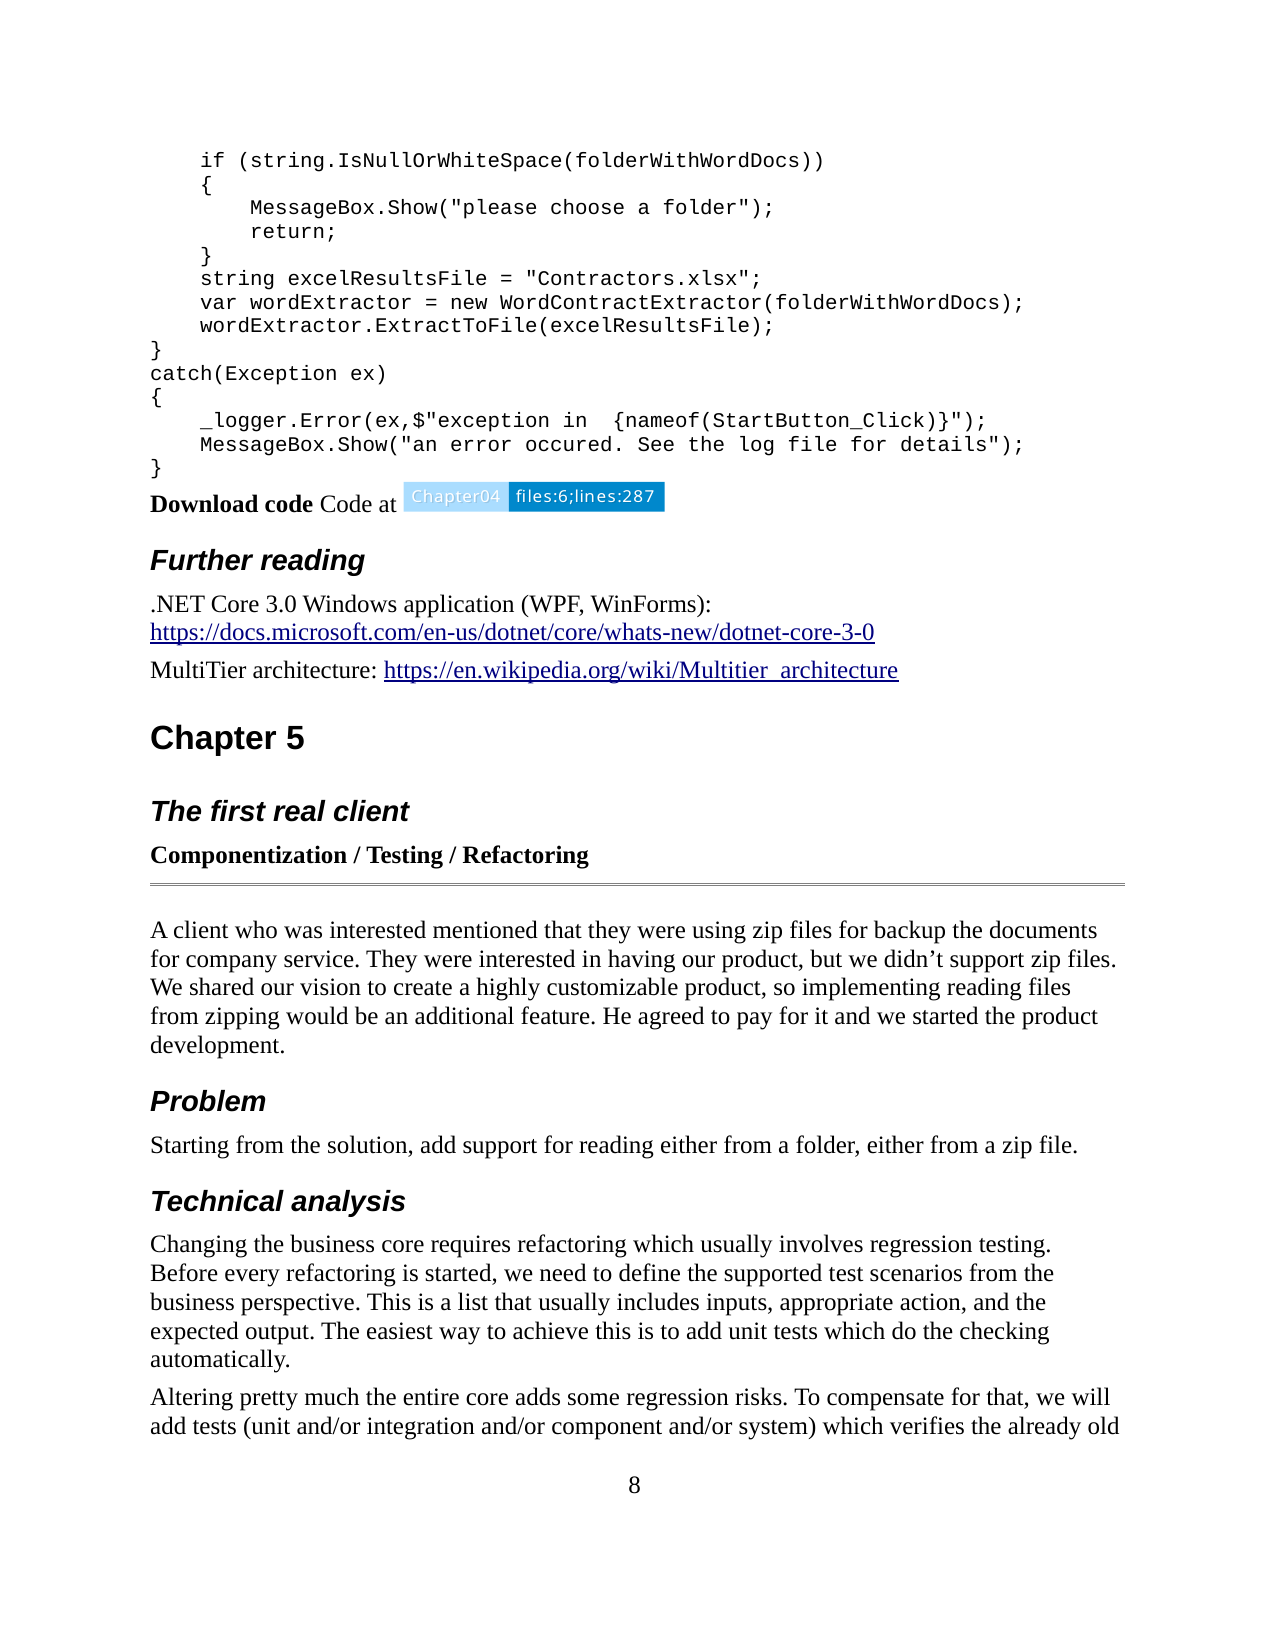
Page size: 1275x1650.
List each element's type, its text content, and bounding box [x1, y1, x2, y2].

subtitle Chapter 5 [150, 718, 1125, 757]
text return; [150, 221, 1125, 244]
text } [150, 457, 1125, 481]
text MessageBox.Show("please choose a folder"); [150, 197, 1125, 221]
subtitle Technical analysis [150, 1183, 1125, 1217]
text .NET Core 3.0 Windows application (WPF, WinForms): https://docs.microsoft.com/en-us/dotnet/core/whats-new/dotnet-core-3-0 [150, 589, 1125, 646]
text var wordExtractor = new WordContractExtractor(folderWithWordDocs); [150, 292, 1125, 316]
subtitle Problem [150, 1084, 1125, 1117]
text string excelResultsFile = "Contractors.xlsx"; [150, 268, 1125, 292]
text catch(Exception ex) [150, 363, 1125, 386]
text Altering pretty much the entire core adds some regression risks. To compensate for that, we will add tests (unit and/or integration and/or component and/or system) which verifies the already old [150, 1382, 1125, 1440]
text Download code Code at [150, 481, 1125, 518]
text { [150, 386, 1125, 410]
text MultiTier architecture: https://en.wikipedia.org/wiki/Multitier_architecture [150, 655, 1125, 684]
text A client who was interested mentioned that they were using zip files for backup the documents for company service. They were interested in having our product, but we didn’t support zip files. We shared our vision to create a highly customizable product, so implementing reading files from zipping would be an additional feature. He agreed to pay for it and we started the product development. [150, 915, 1125, 1059]
text } [150, 339, 1125, 363]
text Starting from the solution, add support for reading either from a folder, either from a zip file. [150, 1130, 1125, 1158]
text { [150, 174, 1125, 197]
text wordExtractor.ExtractToFile(excelResultsFile); [150, 316, 1125, 339]
text Changing the business core requires refactoring which usually involves regression testing. Before every refactoring is started, we need to define the supported test scenarios from the business perspective. This is a list that usually includes inputs, appropriate action, and the expected output. The easiest way to achieve this is to add unit tests which do the checking automatically. [150, 1229, 1125, 1373]
text } [150, 244, 1125, 268]
text MessageBox.Show("an error occured. See the log file for details"); [150, 434, 1125, 457]
text _logger.Error(ex,$"exception in {nameof(StartButton_Click)}"); [150, 410, 1125, 434]
text if (string.IsNullOrWhiteSpace(folderWithWordDocs)) [150, 150, 1125, 174]
text Componentization / Testing / Refactoring [150, 840, 1125, 869]
subtitle Further reading [150, 543, 1125, 576]
subtitle The first real client [150, 794, 1125, 828]
